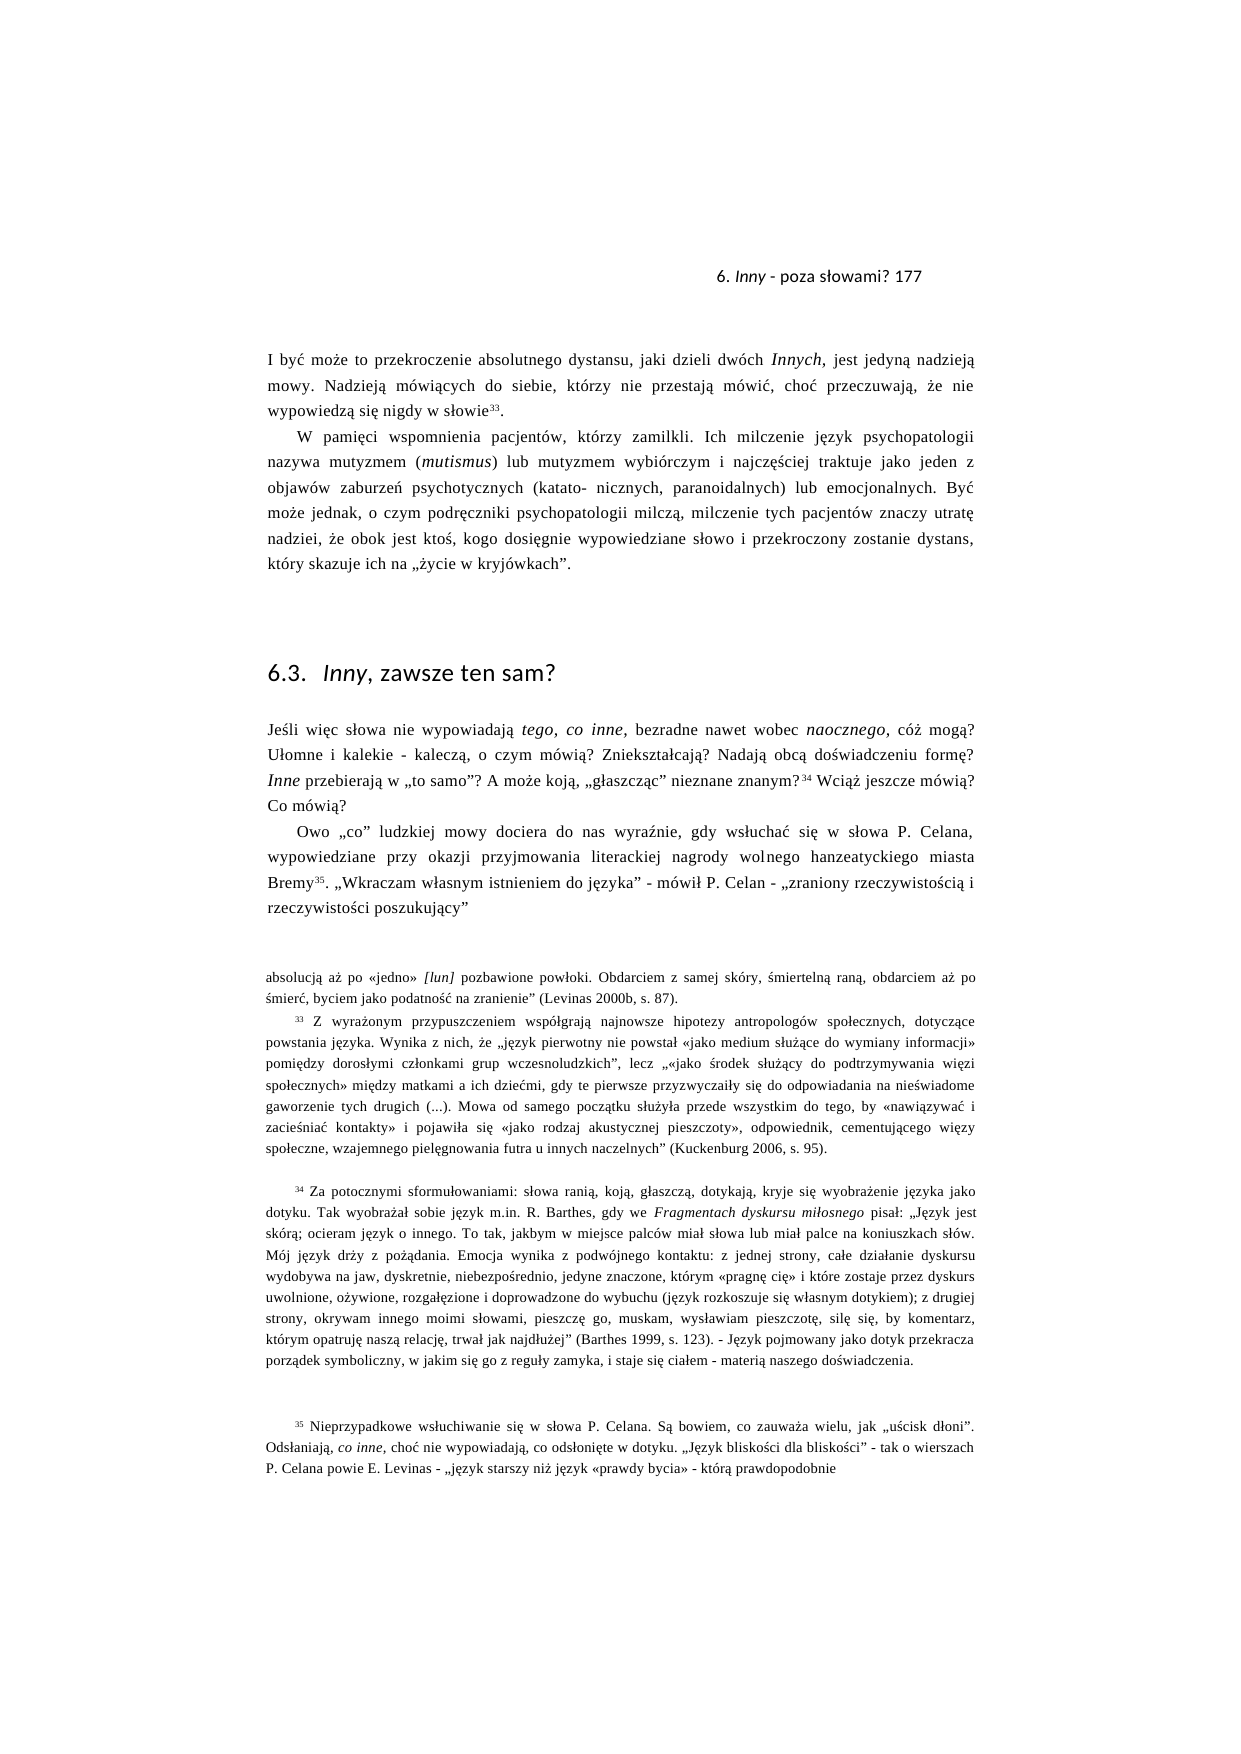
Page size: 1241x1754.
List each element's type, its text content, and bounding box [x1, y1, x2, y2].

text 6. Inny - poza słowami? 177 [716, 268, 977, 286]
text 35 Nieprzypadkowe wsłuchiwanie się w słowa P. Celana. Są bowiem, co zauważa wielu, jak „uścisk dłoni”. Odsłaniają, co inne, choć nie wypowiadają, co odsłonięte w dotyku. „Język bliskości dla bliskości” - tak o wierszach P. Celana powie E. Levinas - „język starszy niż język «prawdy bycia» - którą prawdopodobnie [266, 1415, 977, 1478]
subtitle 6.3. Inny, zawsze ten sam? [267, 661, 977, 686]
text Owo „co” ludzkiej mowy dociera do nas wyraźnie, gdy wsłuchać się w słowa P. Celana, wypowiedziane przy okazji przyjmowania literackiej nagrody wol­nego hanzeatyckiego miasta Bremy35. „Wkraczam własnym istnieniem do języ­ka” - mówił P. Celan - „zraniony rzeczywistością i rzeczywistości poszukujący” [267, 817, 975, 919]
text 33 Z wyrażonym przypuszczeniem współgrają najnowsze hipotezy antropologów społecznych, dotyczące powstania języka. Wynika z nich, że „język pierwotny nie powstał «jako medium służące do wymiany informacji» pomiędzy dorosłymi członkami grup wczesnoludzkich”, lecz „«jako środek służący do podtrzymywania więzi społecznych» między matkami a ich dziećmi, gdy te pierwsze przyzwyczaiły się do odpowiadania na nieświadome gaworzenie tych drugich (...). Mowa od samego początku służyła przede wszystkim do tego, by «nawiązywać i zacieśniać kontakty» i pojawiła się «jako rodzaj akustycznej pieszczoty», odpowiednik, cementującego więzy społeczne, wzajemnego pielęgnowania futra u innych naczelnych” (Kuckenburg 2006, s. 95). [266, 1010, 977, 1157]
text 34 Za potocznymi sformułowaniami: słowa ranią, koją, głaszczą, dotykają, kryje się wyobrażenie języka jako dotyku. Tak wyobrażał sobie język m.in. R. Barthes, gdy we Fragmentach dyskursu miłosnego pisał: „Język jest skórą; ocieram język o innego. To tak, jakbym w miejsce palców miał słowa lub miał palce na koniuszkach słów. Mój język drży z pożądania. Emocja wynika z podwójnego kontaktu: z jednej strony, całe działanie dyskursu wydobywa na jaw, dyskretnie, niebezpośrednio, jedyne znaczone, którym «pragnę cię» i które zostaje przez dyskurs uwolnione, ożywione, rozgałęzione i doprowadzone do wybuchu (język rozkoszuje się własnym dotykiem); z drugiej strony, okrywam innego moimi słowami, pieszczę go, muskam, wysławiam pieszczotę, silę się, by komentarz, którym opatruję naszą relację, trwał jak najdłużej” (Barthes 1999, s. 123). - Język pojmowany jako dotyk przekracza porządek symboliczny, w jakim się go z reguły zamyka, i staje się ciałem - materią naszego doświadczenia. [266, 1180, 977, 1369]
text Jeśli więc słowa nie wypowiadają tego, co inne, bezradne nawet wobec naocz­nego, cóż mogą? Ułomne i kalekie - kaleczą, o czym mówią? Zniekształcają? Nadają obcą doświadczeniu formę? Inne przebierają w „to samo”? A może koją, „głaszcząc” nieznane znanym?34 Wciąż jeszcze mówią? Co mówią? [267, 714, 975, 817]
text W pamięci wspomnienia pacjentów, którzy zamilkli. Ich milczenie język psychopatologii nazywa mutyzmem (mutismus) lub mutyzmem wybiórczym i najczęściej traktuje jako jeden z objawów zaburzeń psychotycznych (katato- nicznych, paranoidalnych) lub emocjonalnych. Być może jednak, o czym pod­ręczniki psychopatologii milczą, milczenie tych pacjentów znaczy utratę na­dziei, że obok jest ktoś, kogo dosięgnie wypowiedziane słowo i przekroczony zostanie dystans, który skazuje ich na „życie w kryjówkach”. [267, 422, 975, 575]
text I być może to przekroczenie absolutnego dystansu, jaki dzieli dwóch Innych, jest jedyną nadzieją mowy. Nadzieją mówiących do siebie, którzy nie przestają mówić, choć przeczuwają, że nie wypowiedzą się nigdy w słowie33. [267, 345, 975, 422]
text absolucją aż po «jedno» [lun] pozbawione powłoki. Obdarciem z samej skóry, śmiertelną raną, obdarciem aż po śmierć, byciem jako podatność na zranienie” (Levinas 2000b, s. 87). [266, 965, 977, 1007]
